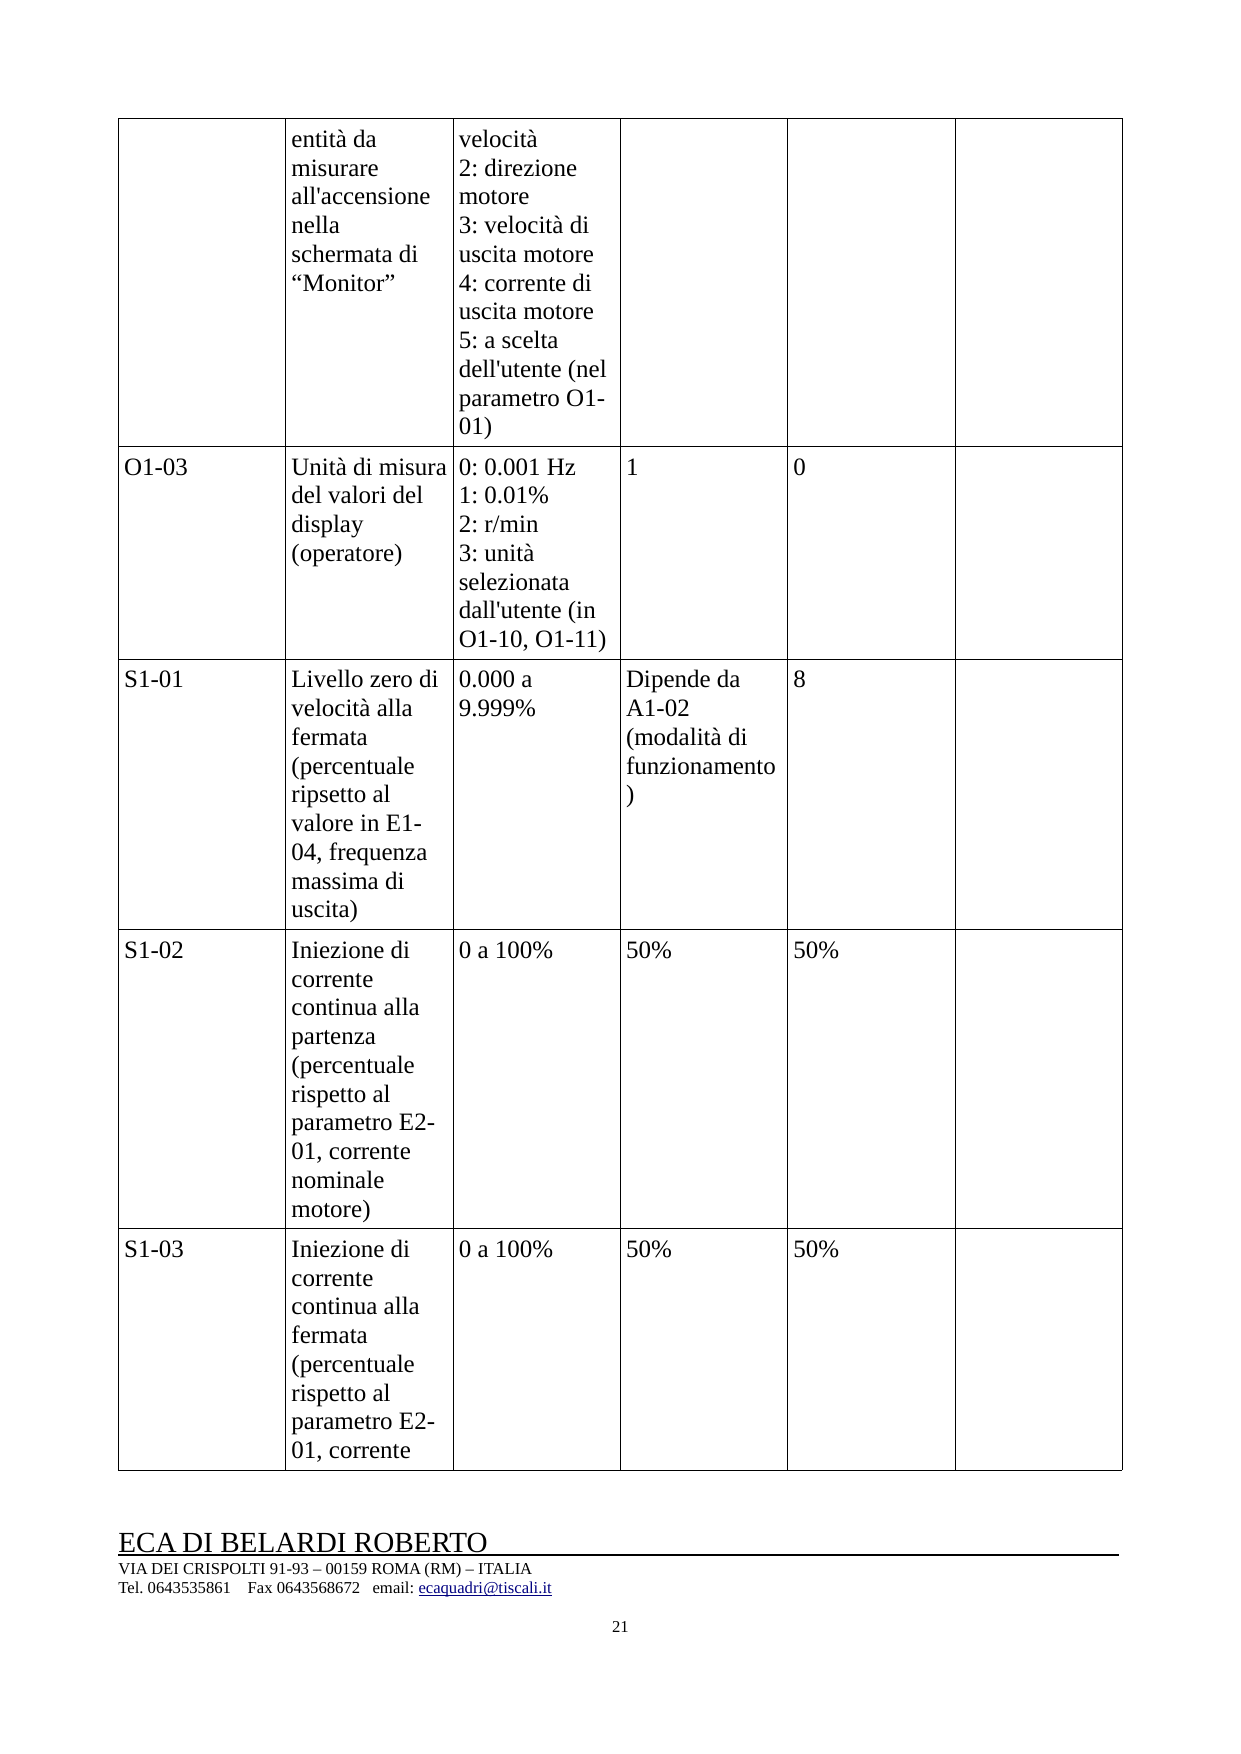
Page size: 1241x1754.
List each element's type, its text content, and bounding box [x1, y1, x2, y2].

table_cell Iniezione di corrente continua alla partenza (percentuale rispetto al parametro E2-01, corrente nominale motore) [286, 930, 453, 1228]
table_cell [956, 119, 1122, 446]
table_cell [956, 660, 1122, 929]
table_cell 50% [621, 930, 787, 1228]
table_cell Dipende da A1-02 (modalità di funzionamento) [621, 660, 787, 929]
table_cell [956, 1229, 1122, 1470]
table_cell S1-02 [119, 930, 285, 1228]
table_cell 8 [788, 660, 955, 929]
table_cell [621, 119, 787, 446]
table_cell 0.000 a 9.999% [454, 660, 620, 929]
table_cell 0 a 100% [454, 1229, 620, 1470]
table_cell O1-03 [119, 447, 285, 659]
table_cell S1-03 [119, 1229, 285, 1470]
table_cell 0 [788, 447, 955, 659]
table_cell velocità 2: direzione motore 3: velocità di uscita motore 4: corrente di uscita motore 5: a scelta dell'utente (nel parametro O1-01) [454, 119, 620, 446]
table_cell [788, 119, 955, 446]
table_cell 50% [788, 930, 955, 1228]
table_cell [956, 447, 1122, 659]
table_cell 1 [621, 447, 787, 659]
table_cell Unità di misura del valori del display (operatore) [286, 447, 453, 659]
table_cell 0: 0.001 Hz 1: 0.01% 2: r/min 3: unità selezionata dall'utente (in O1-10, O1-11) [454, 447, 620, 659]
table_cell 0 a 100% [454, 930, 620, 1228]
table_cell entità da misurare all'accensione nella schermata di “Monitor” [286, 119, 453, 446]
table_cell S1-01 [119, 660, 285, 929]
table_cell 50% [621, 1229, 787, 1470]
table_cell [956, 930, 1122, 1228]
table_cell Iniezione di corrente continua alla fermata (percentuale rispetto al parametro E2-01, corrente [286, 1229, 453, 1470]
table_cell Livello zero di velocità alla fermata (percentuale ripsetto al valore in E1-04, frequenza massima di uscita) [286, 660, 453, 929]
table_cell 50% [788, 1229, 955, 1470]
table_cell [119, 119, 285, 446]
